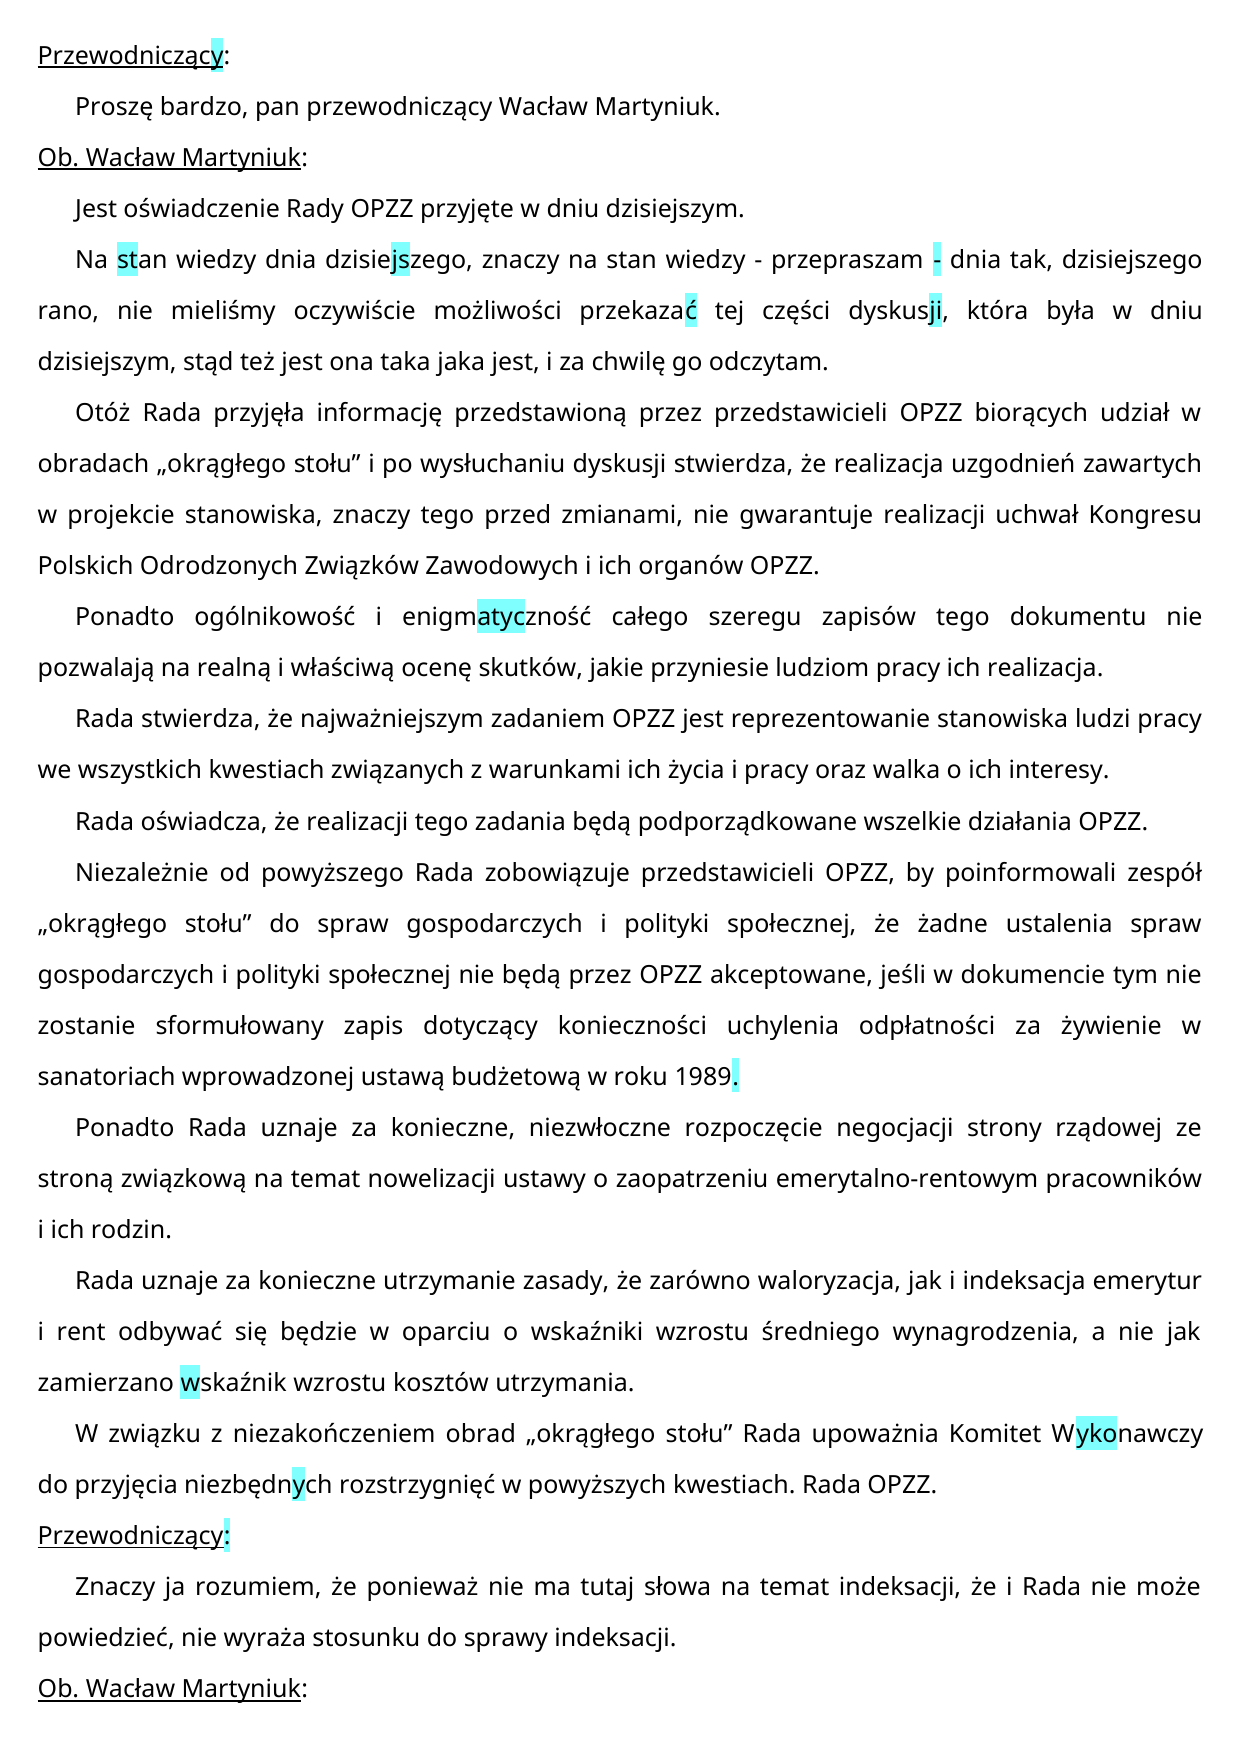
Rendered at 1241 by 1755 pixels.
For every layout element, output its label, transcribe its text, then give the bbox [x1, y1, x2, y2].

text Przewodniczący: [37, 1518, 1203, 1552]
text Ob. Wacław Martyniuk: [37, 1671, 1203, 1705]
text Rada oświadcza, że realizacji tego zadania będą podporządkowane wszelkie działania OPZZ. [37, 803, 1203, 837]
text Niezależnie od powyższego Rada zobowiązuje przedstawicieli OPZZ, by poinformowali zespół „okrągłego stołu” do spraw gospodarczych i polityki społecznej, że żadne ustalenia spraw gospodarczych i polityki społecznej nie będą przez OPZZ akceptowane, jeśli w dokumencie tym nie zostanie sformułowany zapis dotyczący konieczności uchylenia odpłatności za żywienie w sanatoriach wprowadzonej ustawą budżetową w roku 1989. [37, 854, 1203, 1092]
text Przewodniczący: [37, 37, 1203, 72]
text Otóż Rada przyjęła informację przedstawioną przez przedstawicieli OPZZ biorących udział w obradach „okrągłego stołu” i po wysłuchaniu dyskusji stwierdza, że realizacja uzgodnień zawartych w projekcie stanowiska, znaczy tego przed zmianami, nie gwarantuje realizacji uchwał Kongresu Polskich Odrodzonych Związków Zawodowych i ich organów OPZZ. [37, 395, 1203, 582]
text Ob. Wacław Martyniuk: [37, 139, 1203, 174]
text W związku z niezakończeniem obrad „okrągłego stołu” Rada upoważnia Komitet Wykonawczy do przyjęcia niezbędnych rozstrzygnięć w powyższych kwestiach. Rada OPZZ. [37, 1416, 1203, 1501]
text Na stan wiedzy dnia dzisiejszego, znaczy na stan wiedzy - przepraszam - dnia tak, dzisiejszego rano, nie mieliśmy oczywiście możliwości przekazać tej części dyskusji, która była w dniu dzisiejszym, stąd też jest ona taka jaka jest, i za chwilę go odczytam. [37, 242, 1203, 378]
text Rada stwierdza, że najważniejszym zadaniem OPZZ jest reprezentowanie stanowiska ludzi pracy we wszystkich kwestiach związanych z warunkami ich życia i pracy oraz walka o ich interesy. [37, 701, 1203, 786]
text Znaczy ja rozumiem, że ponieważ nie ma tutaj słowa na temat indeksacji, że i Rada nie może powiedzieć, nie wyraża stosunku do sprawy indeksacji. [37, 1569, 1203, 1654]
text Jest oświadczenie Rady OPZZ przyjęte w dniu dzisiejszym. [37, 191, 1203, 225]
text Rada uznaje za konieczne utrzymanie zasady, że zarówno waloryzacja, jak i indeksacja emerytur i rent odbywać się będzie w oparciu o wskaźniki wzrostu średniego wynagrodzenia, a nie jak zamierzano wskaźnik wzrostu kosztów utrzymania. [37, 1262, 1203, 1399]
text Ponadto ogólnikowość i enigmatyczność całego szeregu zapisów tego dokumentu nie pozwalają na realną i właściwą ocenę skutków, jakie przyniesie ludziom pracy ich realizacja. [37, 599, 1203, 684]
text Ponadto Rada uznaje za konieczne, niezwłoczne rozpoczęcie negocjacji strony rządowej ze stroną związkową na temat nowelizacji ustawy o zaopatrzeniu emerytalno-rentowym pracowników i ich rodzin. [37, 1109, 1203, 1246]
text Proszę bardzo, pan przewodniczący Wacław Martyniuk. [37, 88, 1203, 123]
